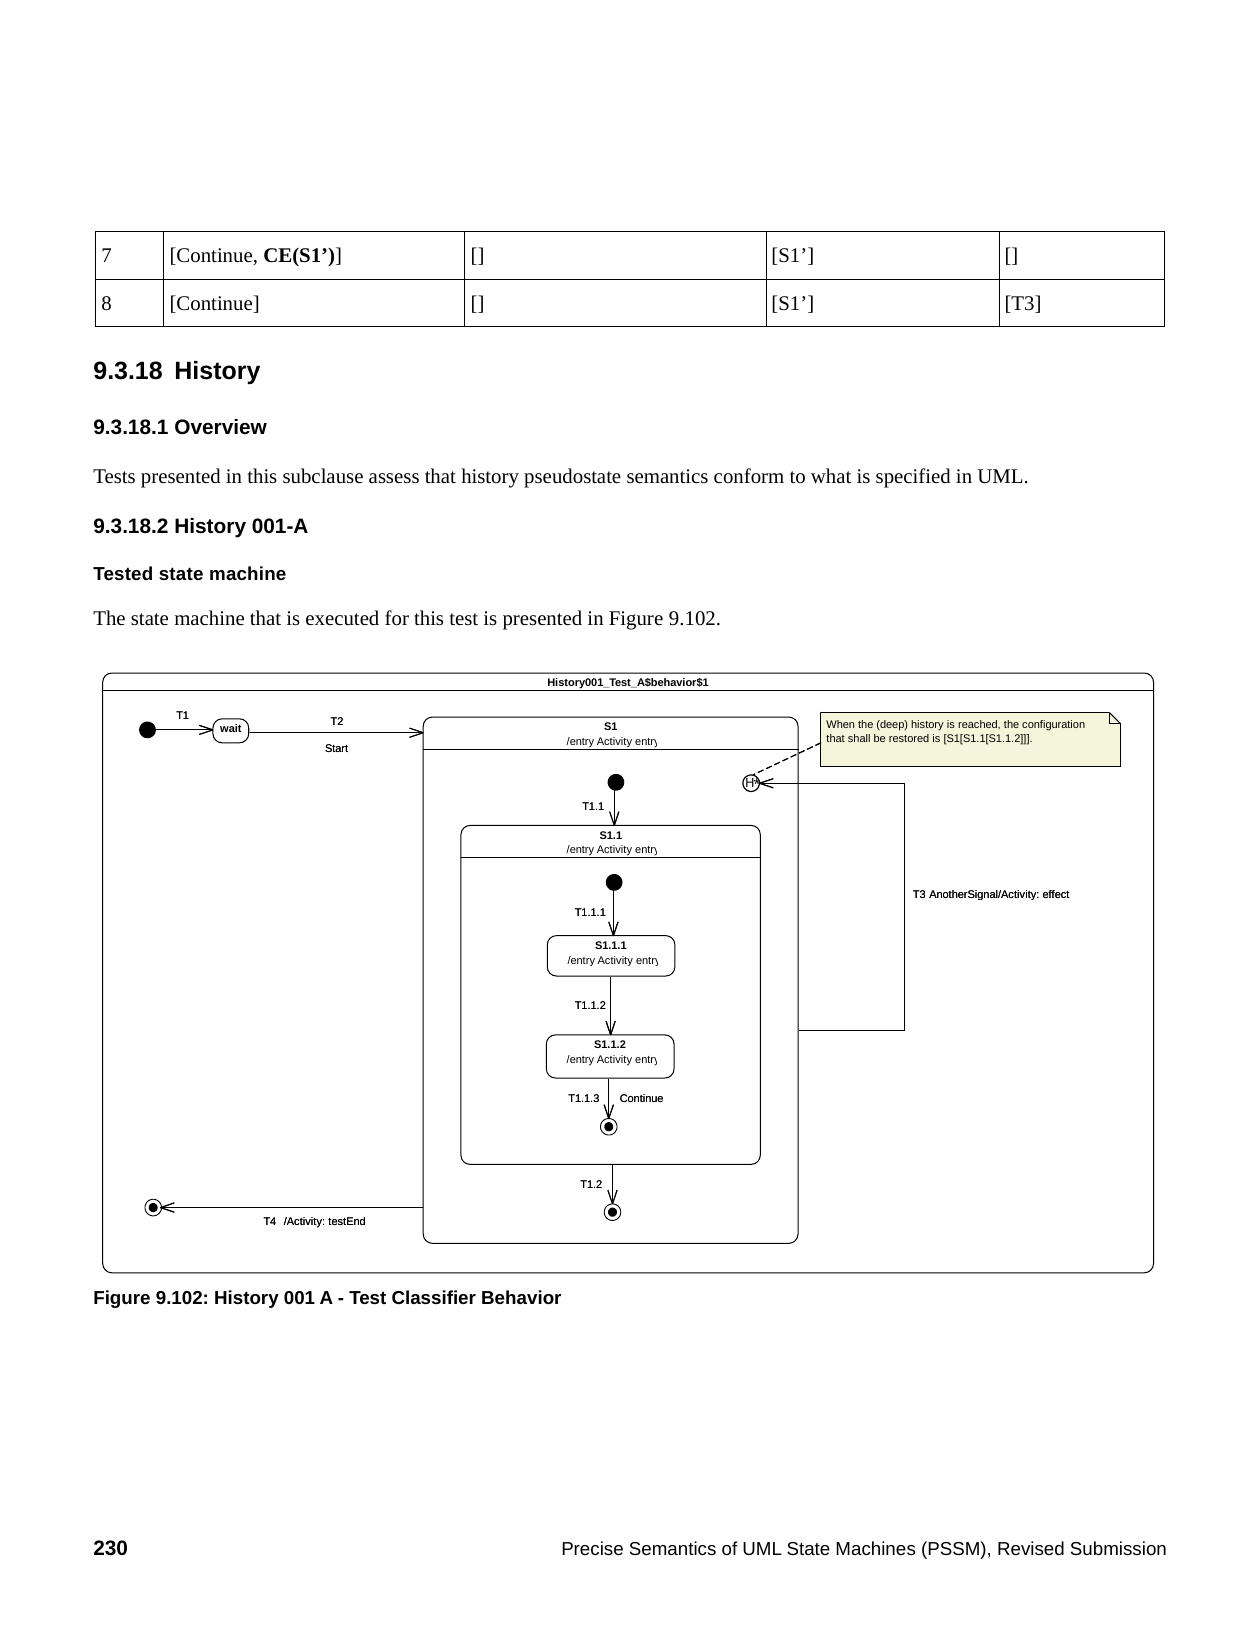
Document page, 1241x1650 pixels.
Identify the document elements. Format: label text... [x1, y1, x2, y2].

text Tests presented in this subclause assess that history pseudostate semantics conform to what is specified in UML. [93, 464, 1164, 488]
table_cell [Continue, CE(S1’)] [164, 232, 464, 279]
table_cell [T3] [1000, 280, 1164, 326]
table_cell [] [465, 280, 766, 326]
text The state machine that is executed for this test is presented in Figure 9.102. [93, 606, 1164, 630]
table_cell [S1’] [767, 280, 999, 326]
subtitle Overview [93, 414, 1164, 439]
table_cell [S1’] [767, 232, 999, 279]
table_cell [] [465, 232, 766, 279]
text Figure 9.102: History 001 A - Test Classifier Behavior [93, 663, 1164, 1308]
table_cell 8 [96, 280, 163, 326]
subtitle History 001-A [93, 513, 1164, 538]
subtitle Tested state machine [93, 563, 1164, 585]
table_cell 7 [96, 232, 163, 279]
table_cell [] [1000, 232, 1164, 279]
table_cell [Continue] [164, 280, 464, 326]
subtitle History [93, 356, 1164, 385]
